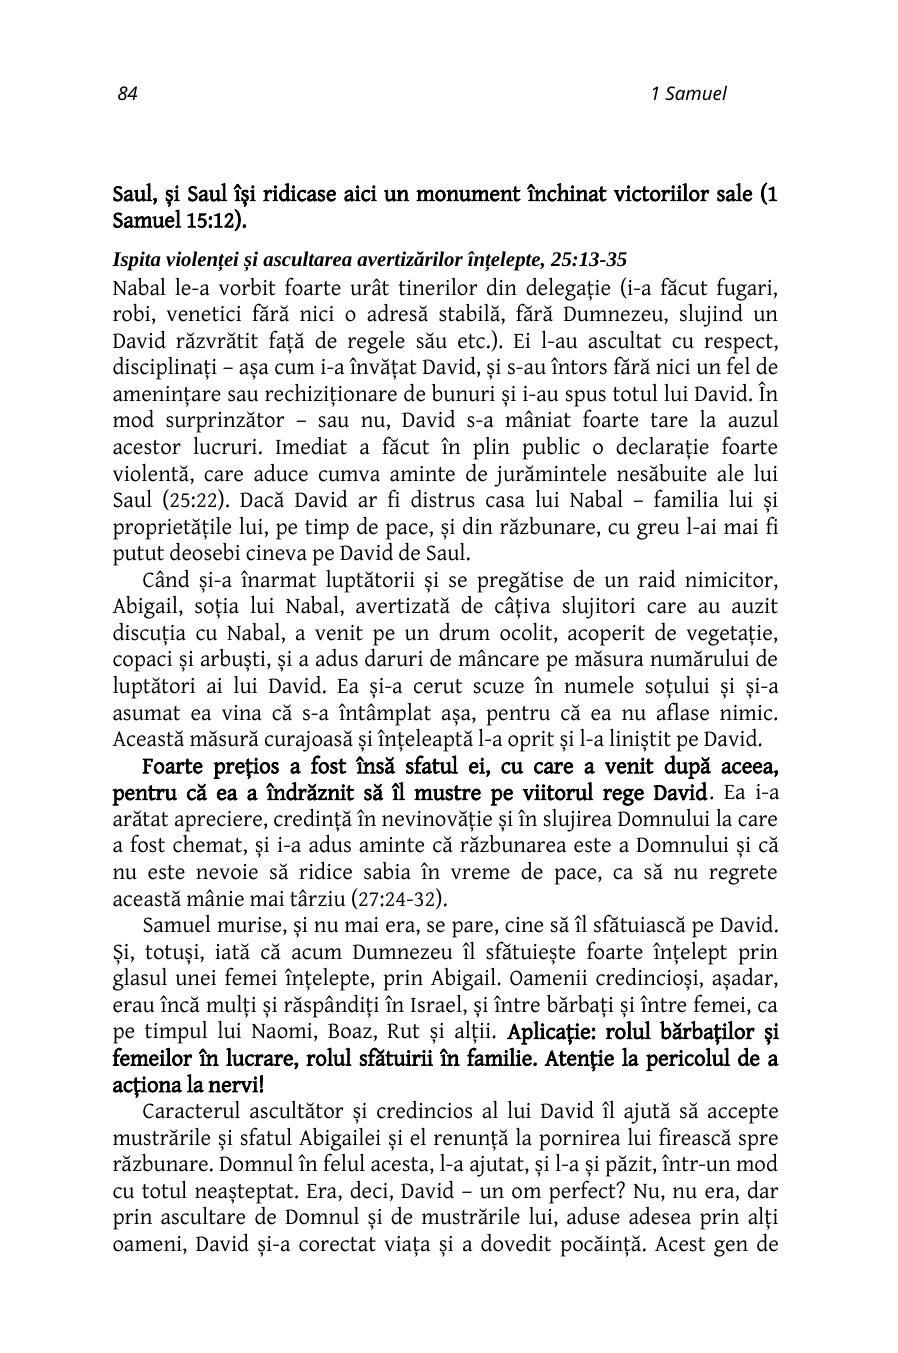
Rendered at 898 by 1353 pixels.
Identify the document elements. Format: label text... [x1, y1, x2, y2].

text Când și-a înarmat luptătorii și se pregătise de un raid nimicitor, Abigail, soția lui Nabal, avertizată de câțiva slujitori care au auzit discuția cu Nabal, a venit pe un drum ocolit, acoperit de vegetație, copaci și arbuști, și a adus daruri de mâncare pe măsura numărului de luptători ai lui David. Ea și-a cerut scuze în numele soțului și și-a asumat ea vina că s-a întâmplat așa, pentru că ea nu aflase nimic. Această măsură curajoasă și înțeleaptă l-a oprit și l-a liniștit pe David. [112, 567, 779, 753]
text Samuel murise, și nu mai era, se pare, cine să îl sfătuiască pe David. Și, totuși, iată că acum Dumnezeu îl sfătuiește foarte înțelept prin glasul unei femei înțelepte, prin Abigail. Oamenii credincioși, așadar, erau încă mulți și răspândiți în Israel, și între bărbați și între femei, ca pe timpul lui Naomi, Boaz, Rut și alții. Aplicație: rolul bărbaților și femeilor în lucrare, rolul sfătuirii în familie. Atenție la pericolul de a acționa la nervi! [112, 912, 779, 1098]
subtitle Ispita violenței și ascultarea avertizărilor înțelepte, 25:13-35 [112, 246, 779, 271]
text Caracterul ascultător și credincios al lui David îl ajută să accepte mustrările și sfatul Abigailei și el renunță la pornirea lui firească spre răzbunare. Domnul în felul acesta, l-a ajutat, și l-a și păzit, într-un mod cu totul neașteptat. Era, deci, David – un om perfect? Nu, nu era, dar prin ascultare de Domnul și de mustrările lui, aduse adesea prin alți oameni, David și-a corectat viața și a dovedit pocăință. Acest gen de [112, 1098, 779, 1258]
text Saul, și Saul își ridicase aici un monument închinat victoriilor sale (1 Samuel 15:12). [112, 181, 779, 234]
text Foarte prețios a fost însă sfatul ei, cu care a venit după aceea, pentru că ea a îndrăznit să îl mustre pe viitorul rege David. Ea i-a arătat apreciere, credință în nevinovăție și în slujirea Domnului la care a fost chemat, și i-a adus aminte că răzbunarea este a Domnului și că nu este nevoie să ridice sabia în vreme de pace, ca să nu regrete această mânie mai târziu (27:24-32). [112, 753, 779, 912]
text Nabal le-a vorbit foarte urât tinerilor din delegație (i-a făcut fugari, robi, venetici fără nici o adresă stabilă, fără Dumnezeu, slujind un David răzvrătit față de regele său etc.). Ei l-au ascultat cu respect, disciplinați – așa cum i-a învățat David, și s-au întors fără nici un fel de amenințare sau rechiziționare de bunuri și i-au spus totul lui David. În mod surprinzător – sau nu, David s-a mâniat foarte tare la auzul acestor lucruri. Imediat a făcut în plin public o declarație foarte violentă, care aduce cumva aminte de jurămintele nesăbuite ale lui Saul (25:22). Dacă David ar fi distrus casa lui Nabal – familia lui și proprietățile lui, pe timp de pace, și din răzbunare, cu greu l-ai mai fi putut deosebi cineva pe David de Saul. [112, 275, 779, 567]
